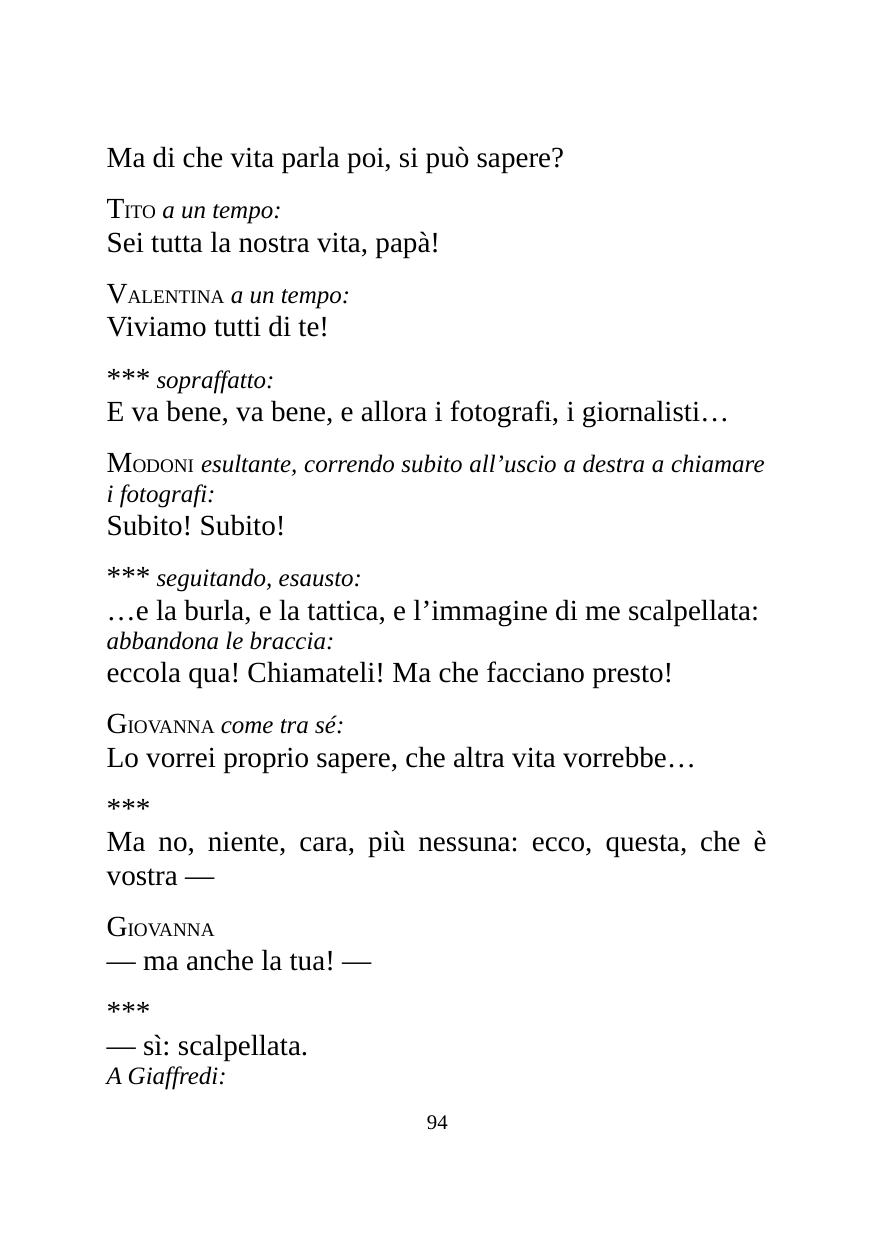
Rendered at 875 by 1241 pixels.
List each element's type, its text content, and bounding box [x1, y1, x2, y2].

text *** [106, 791, 768, 824]
text Ma di che vita parla poi, si può sapere? [106, 140, 768, 173]
text *** sopraffatto: [106, 361, 768, 394]
text E va bene, va bene, e allora i fotografi, i giornalisti… [106, 394, 768, 428]
text eccola qua! Chiamateli! Ma che facciano presto! [106, 655, 768, 688]
text Ma no, niente, cara, più nessuna: ecco, questa, che è vostra — [106, 824, 768, 892]
text Sei tutta la nostra vita, papà! [106, 225, 768, 258]
text Modoni esultante, correndo subito all’uscio a destra a chiamare i fotografi: [106, 446, 768, 508]
text *** [106, 994, 768, 1028]
text Lo vorrei proprio sapere, che altra vita vorrebbe… [106, 740, 768, 773]
text Giovanna come tra sé: [106, 706, 768, 740]
text Giovanna [106, 909, 768, 943]
text Tito a un tempo: [106, 191, 768, 225]
text — sì: scalpellata. [106, 1028, 768, 1061]
text abbandona le braccia: [106, 626, 768, 655]
text Valentina a un tempo: [106, 276, 768, 309]
text A Giaffredi: [106, 1061, 768, 1090]
text *** seguitando, esausto: [106, 559, 768, 593]
text Subito! Subito! [106, 508, 768, 541]
text — ma anche la tua! — [106, 943, 768, 976]
text Viviamo tutti di te! [106, 309, 768, 343]
text …e la burla, e la tattica, e l’immagine di me scalpellata: [106, 593, 768, 626]
